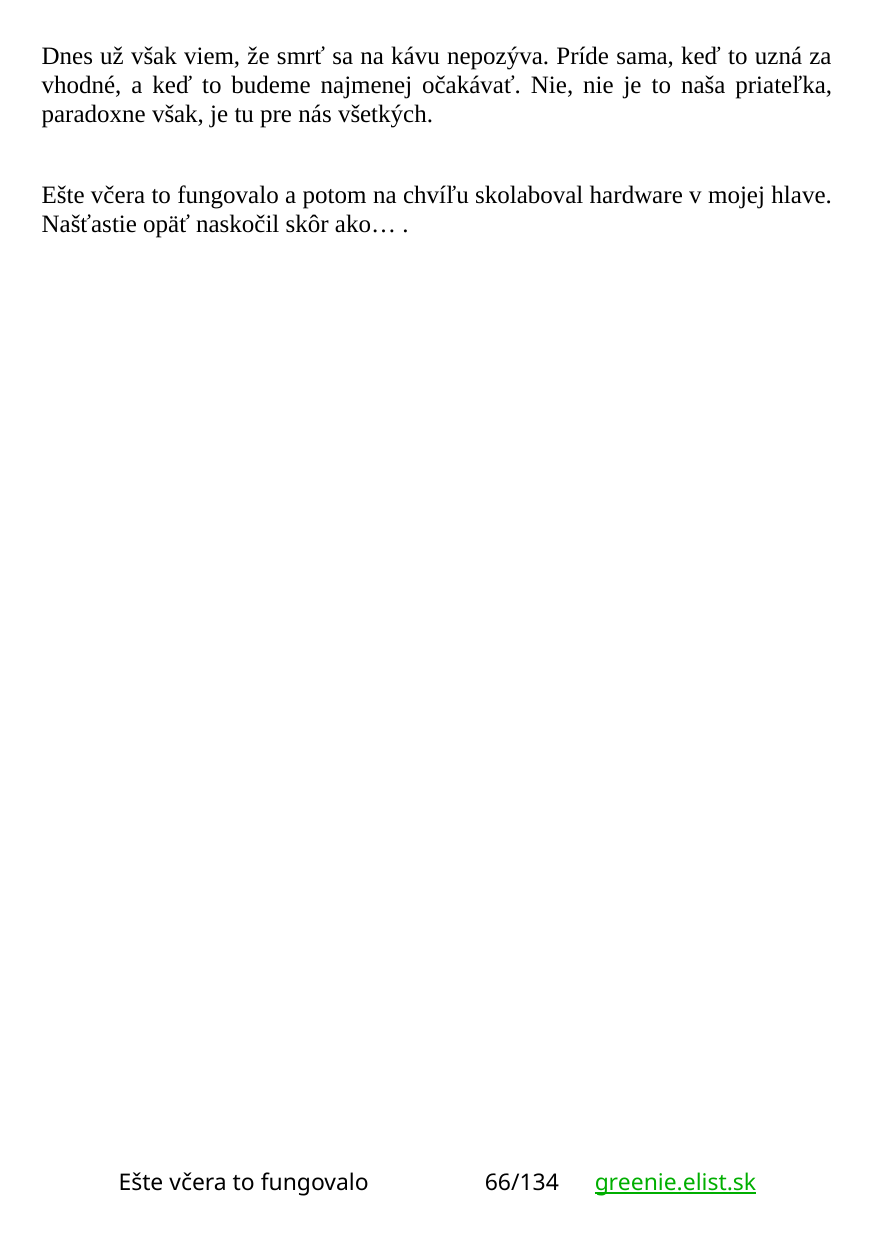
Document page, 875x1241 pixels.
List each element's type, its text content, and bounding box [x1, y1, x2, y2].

text Dnes už však viem, že smrť sa na kávu nepozýva. Príde sama, keď to uzná za vhodné, a keď to budeme najmenej očakávať. Nie, nie je to naša priateľka, paradoxne však, je tu pre nás všetkých. [41, 41, 833, 128]
text Ešte včera to fungovalo a potom na chvíľu skolaboval hardware v mojej hlave. Našťastie opäť naskočil skôr ako… . [41, 180, 833, 237]
